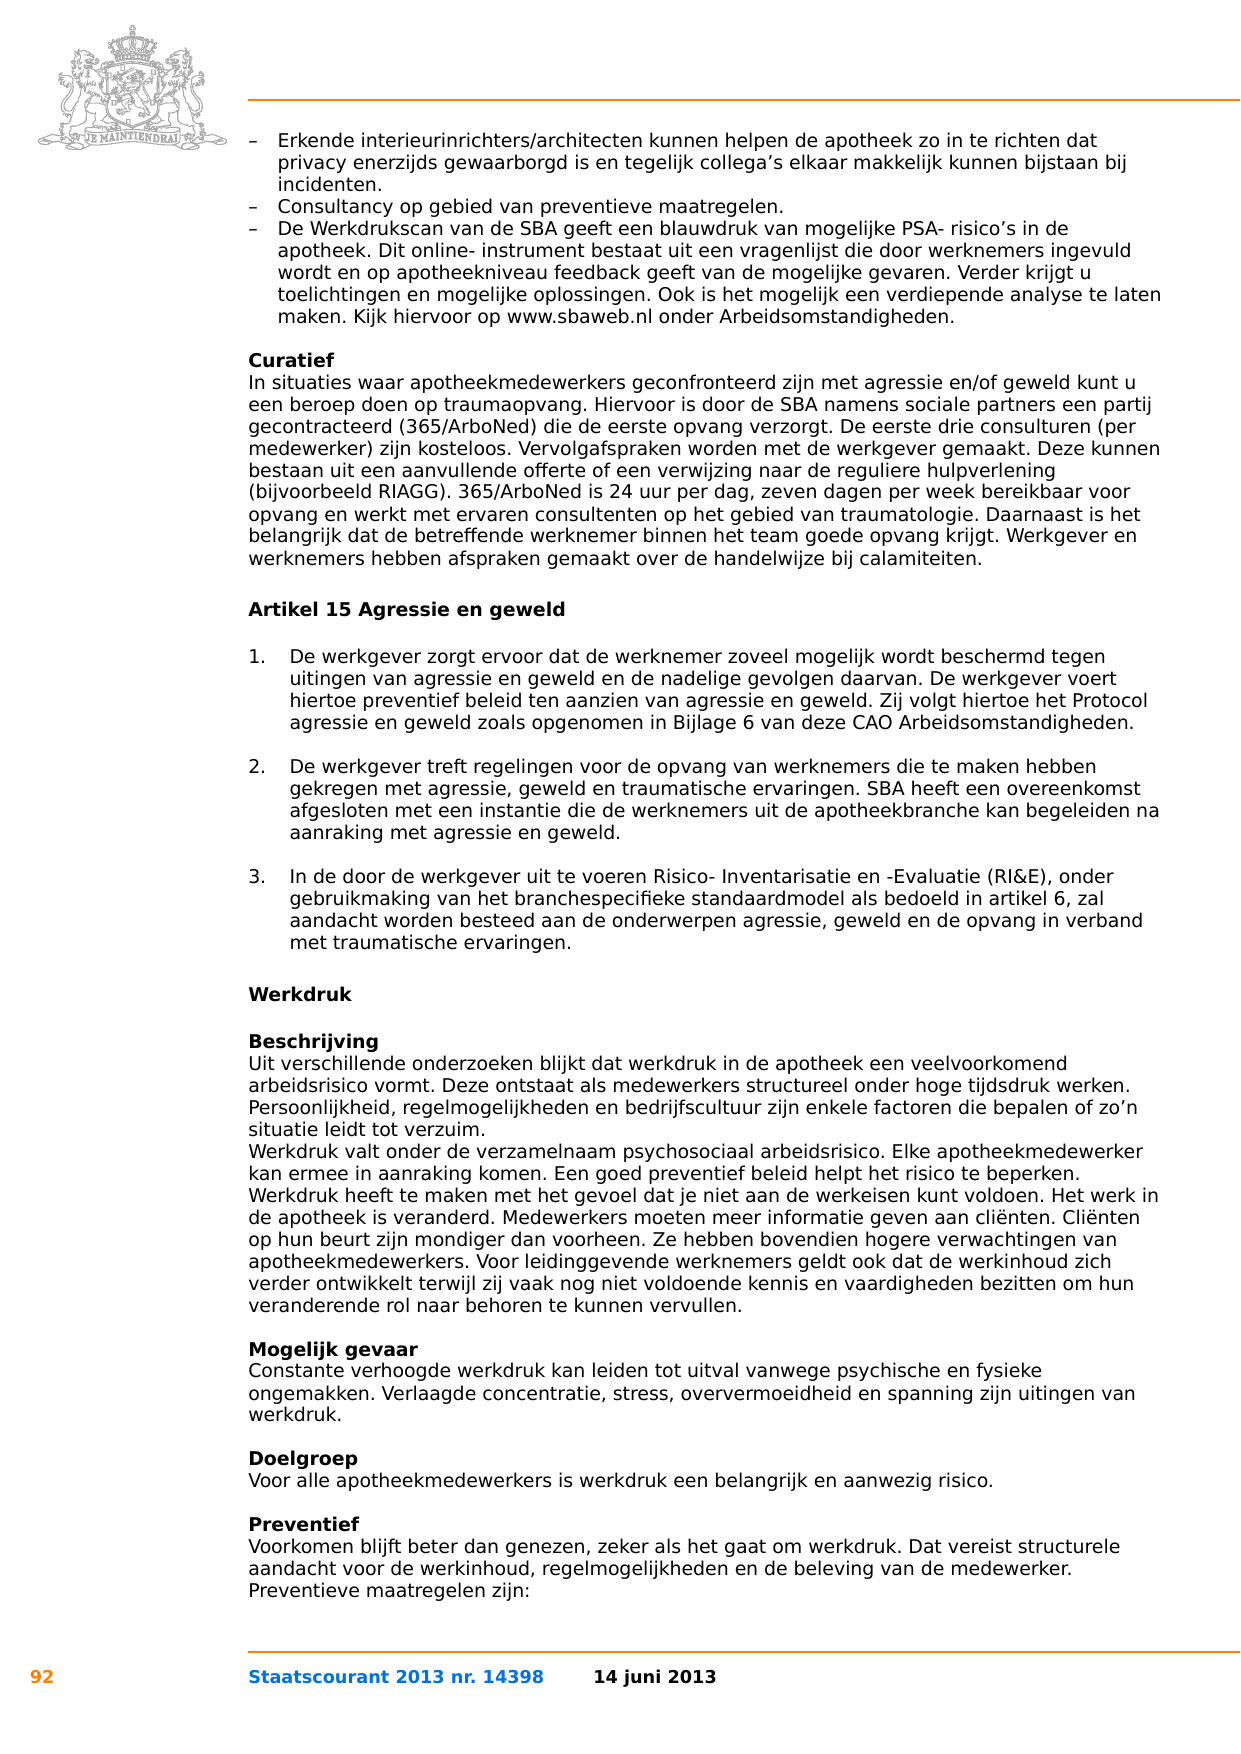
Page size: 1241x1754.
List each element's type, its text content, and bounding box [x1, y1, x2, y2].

text In situaties waar apotheekmedewerkers geconfronteerd zijn met agressie en/of geweld kunt u een beroep doen op traumaopvang. Hiervoor is door de SBA namens sociale partners een partij gecontracteerd (365/ArboNed) die de eerste opvang verzorgt. De eerste drie consulturen (per medewerker) zijn kosteloos. Vervolgafspraken worden met de werkgever gemaakt. Deze kunnen bestaan uit een aanvullende offerte of een verwijzing naar de reguliere hulpverlening (bijvoorbeeld RIAGG). 365/ArboNed is 24 uur per dag, zeven dagen per week bereikbaar voor opvang en werkt met ervaren consultenten op het gebied van traumatologie. Daarnaast is het belangrijk dat de betreffende werknemer binnen het team goede opvang krijgt. Werkgever en werknemers hebben afspraken gemaakt over de handelwijze bij calamiteiten. [248, 372, 1163, 569]
text Beschrijving [248, 1031, 1163, 1053]
text 1. De werkgever zorgt ervoor dat de werknemer zoveel mogelijk wordt beschermd tegen uitingen van agressie en geweld en de nadelige gevolgen daarvan. De werkgever voert hiertoe preventief beleid ten aanzien van agressie en geweld. Zij volgt hiertoe het Protocol agressie en geweld zoals opgenomen in Bijlage 6 van deze CAO Arbeidsomstandigheden. [248, 646, 1163, 734]
text Werkdruk valt onder de verzamelnaam psychosociaal arbeidsrisico. Elke apotheekmedewerker kan ermee in aanraking komen. Een goed preventief beleid helpt het risico te beperken. Werkdruk heeft te maken met het gevoel dat je niet aan de werkeisen kunt voldoen. Het werk in de apotheek is veranderd. Medewerkers moeten meer informatie geven aan cliënten. Cliënten op hun beurt zijn mondiger dan voorheen. Ze hebben bovendien hogere verwachtingen van apotheekmedewerkers. Voor leidinggevende werknemers geldt ook dat de werkinhoud zich verder ontwikkelt terwijl zij vaak nog niet voldoende kennis en vaardigheden bezitten om hun veranderende rol naar behoren te kunnen vervullen. [248, 1141, 1163, 1317]
text Mogelijk gevaar [248, 1338, 1163, 1360]
text Voorkomen blijft beter dan genezen, zeker als het gaat om werkdruk. Dat vereist structurele aandacht voor de werkinhoud, regelmogelijkheden en de beleving van de medewerker. Preventieve maatregelen zijn: [248, 1536, 1163, 1602]
text – De Werkdrukscan van de SBA geeft een blauwdruk van mogelijke PSA- risico’s in de apotheek. Dit online- instrument bestaat uit een vragenlijst die door werknemers ingevuld wordt en op apotheekniveau feedback geeft van de mogelijke gevaren. Verder krijgt u toelichtingen en mogelijke oplossingen. Ook is het mogelijk een verdiepende analyse te laten maken. Kijk hiervoor op www.sbaweb.nl onder Arbeidsomstandigheden. [248, 218, 1163, 328]
subtitle Artikel 15 Agressie en geweld [248, 599, 1163, 621]
text 2. De werkgever treft regelingen voor de opvang van werknemers die te maken hebben gekregen met agressie, geweld en traumatische ervaringen. SBA heeft een overeenkomst afgesloten met een instantie die de werknemers uit de apotheekbranche kan begeleiden na aanraking met agressie en geweld. [248, 756, 1163, 844]
picture [38, 25, 227, 150]
text Doelgroep [248, 1448, 1163, 1470]
text Constante verhoogde werkdruk kan leiden tot uitval vanwege psychische en fysieke ongemakken. Verlaagde concentratie, stress, oververmoeidheid en spanning zijn uitingen van werkdruk. [248, 1360, 1163, 1426]
text Curatief [248, 349, 1163, 372]
text Preventief [248, 1514, 1163, 1536]
text – Erkende interieurinrichters/architecten kunnen helpen de apotheek zo in te richten dat privacy enerzijds gewaarborgd is en tegelijk collega’s elkaar makkelijk kunnen bijstaan bij incidenten. [248, 130, 1163, 196]
subtitle Werkdruk [248, 984, 1163, 1006]
text Voor alle apotheekmedewerkers is werkdruk een belangrijk en aanwezig risico. [248, 1470, 1163, 1492]
text 3. In de door de werkgever uit te voeren Risico- Inventarisatie en -Evaluatie (RI&E), onder gebruikmaking van het branchespecifieke standaardmodel als bedoeld in artikel 6, zal aandacht worden besteed aan de onderwerpen agressie, geweld en de opvang in verband met traumatische ervaringen. [248, 866, 1163, 954]
text Uit verschillende onderzoeken blijkt dat werkdruk in de apotheek een veelvoorkomend arbeidsrisico vormt. Deze ontstaat als medewerkers structureel onder hoge tijdsdruk werken. Persoonlijkheid, regelmogelijkheden en bedrijfscultuur zijn enkele factoren die bepalen of zo’n situatie leidt tot verzuim. [248, 1053, 1163, 1141]
text – Consultancy op gebied van preventieve maatregelen. [248, 196, 1163, 218]
